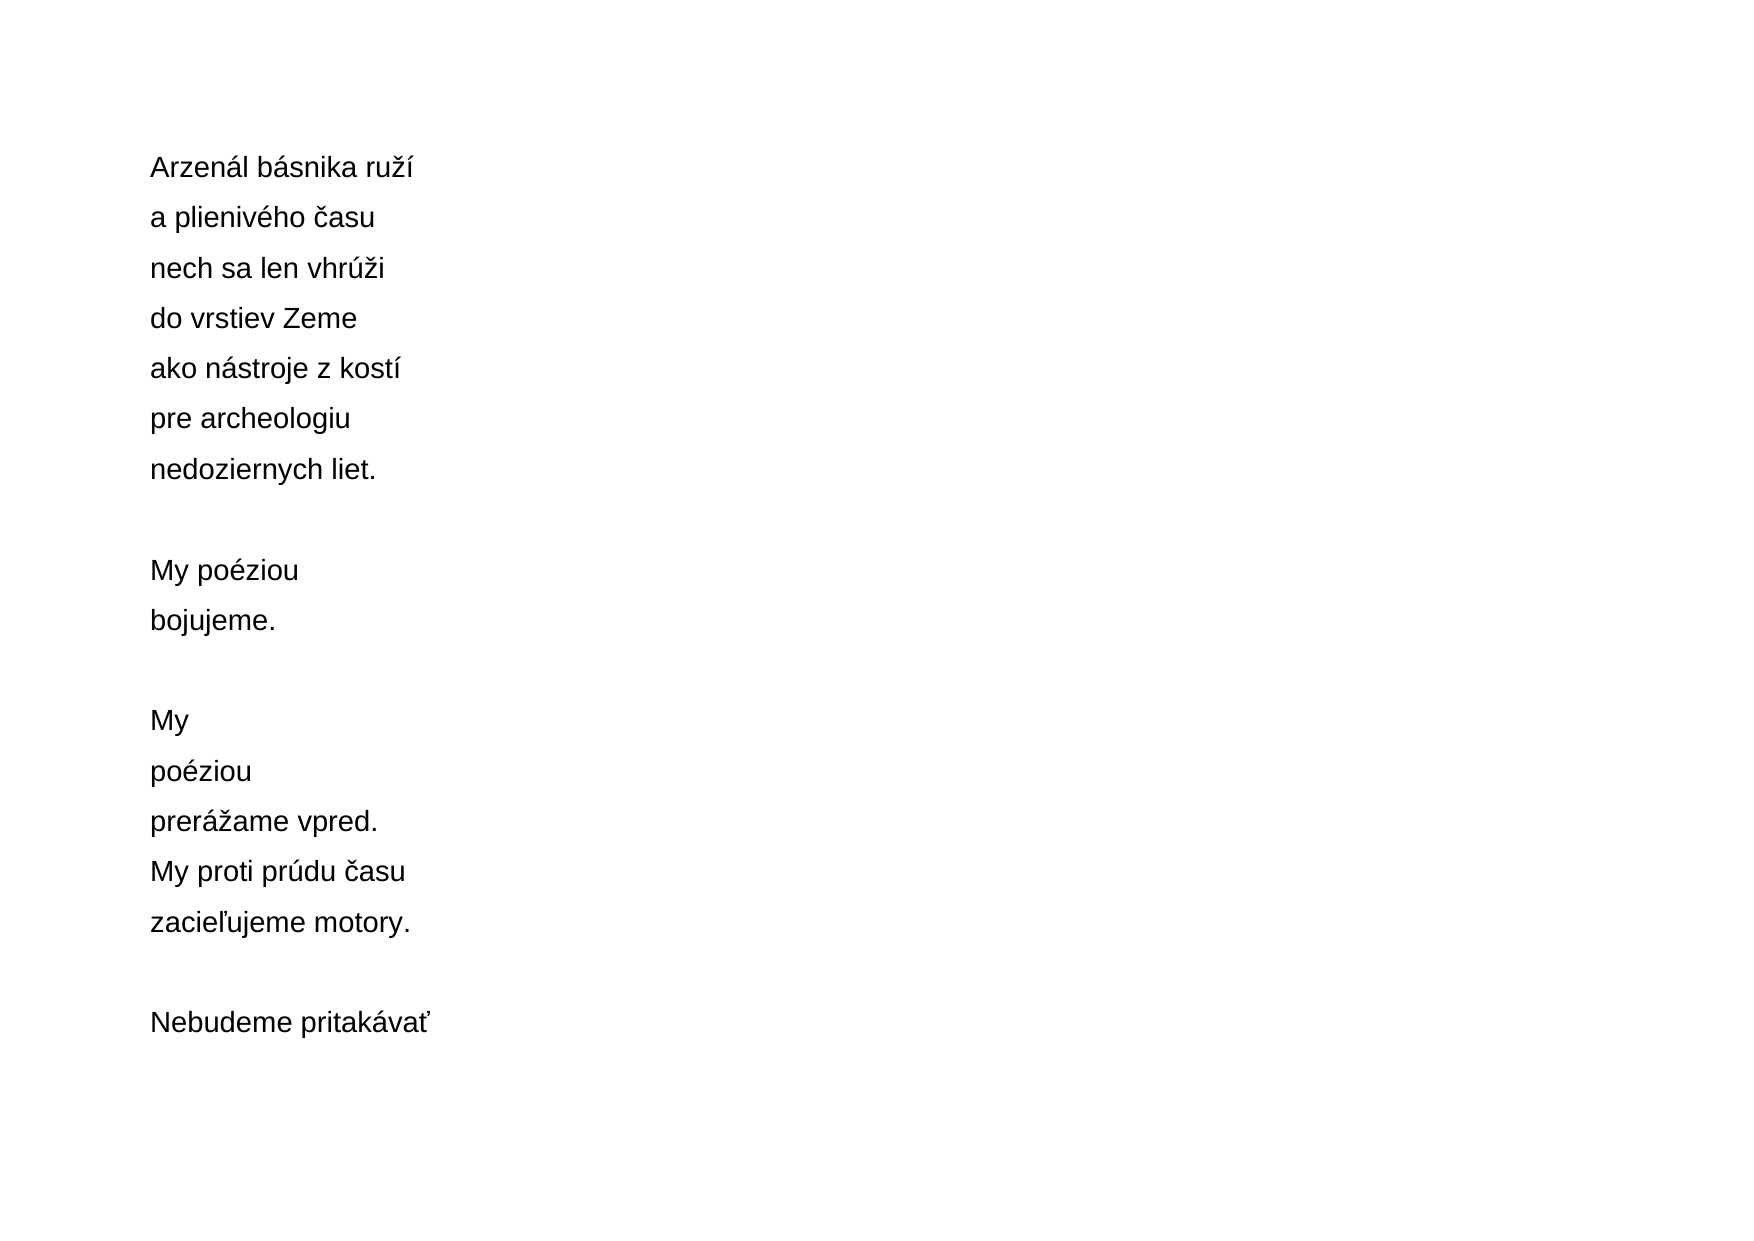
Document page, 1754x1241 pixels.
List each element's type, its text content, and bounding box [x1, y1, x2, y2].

text bojujeme. [150, 603, 1243, 636]
text Nebudeme pritakávať [150, 1005, 1243, 1039]
text My proti prúdu času [150, 854, 1243, 888]
text Arzenál básnika ruží [150, 150, 1243, 183]
text poéziou [150, 754, 1243, 787]
text nedoziernych liet. [150, 452, 1243, 485]
text pre archeologiu [150, 402, 1243, 435]
text a plienivého času [150, 200, 1243, 234]
text ako nástroje z kostí [150, 351, 1243, 385]
text do vrstiev Zeme [150, 301, 1243, 334]
text prerážame vpred. [150, 804, 1243, 838]
text My poéziou [150, 552, 1243, 586]
text zacieľujeme motory. [150, 905, 1243, 938]
text My [150, 703, 1243, 737]
text nech sa len vhrúži [150, 251, 1243, 284]
